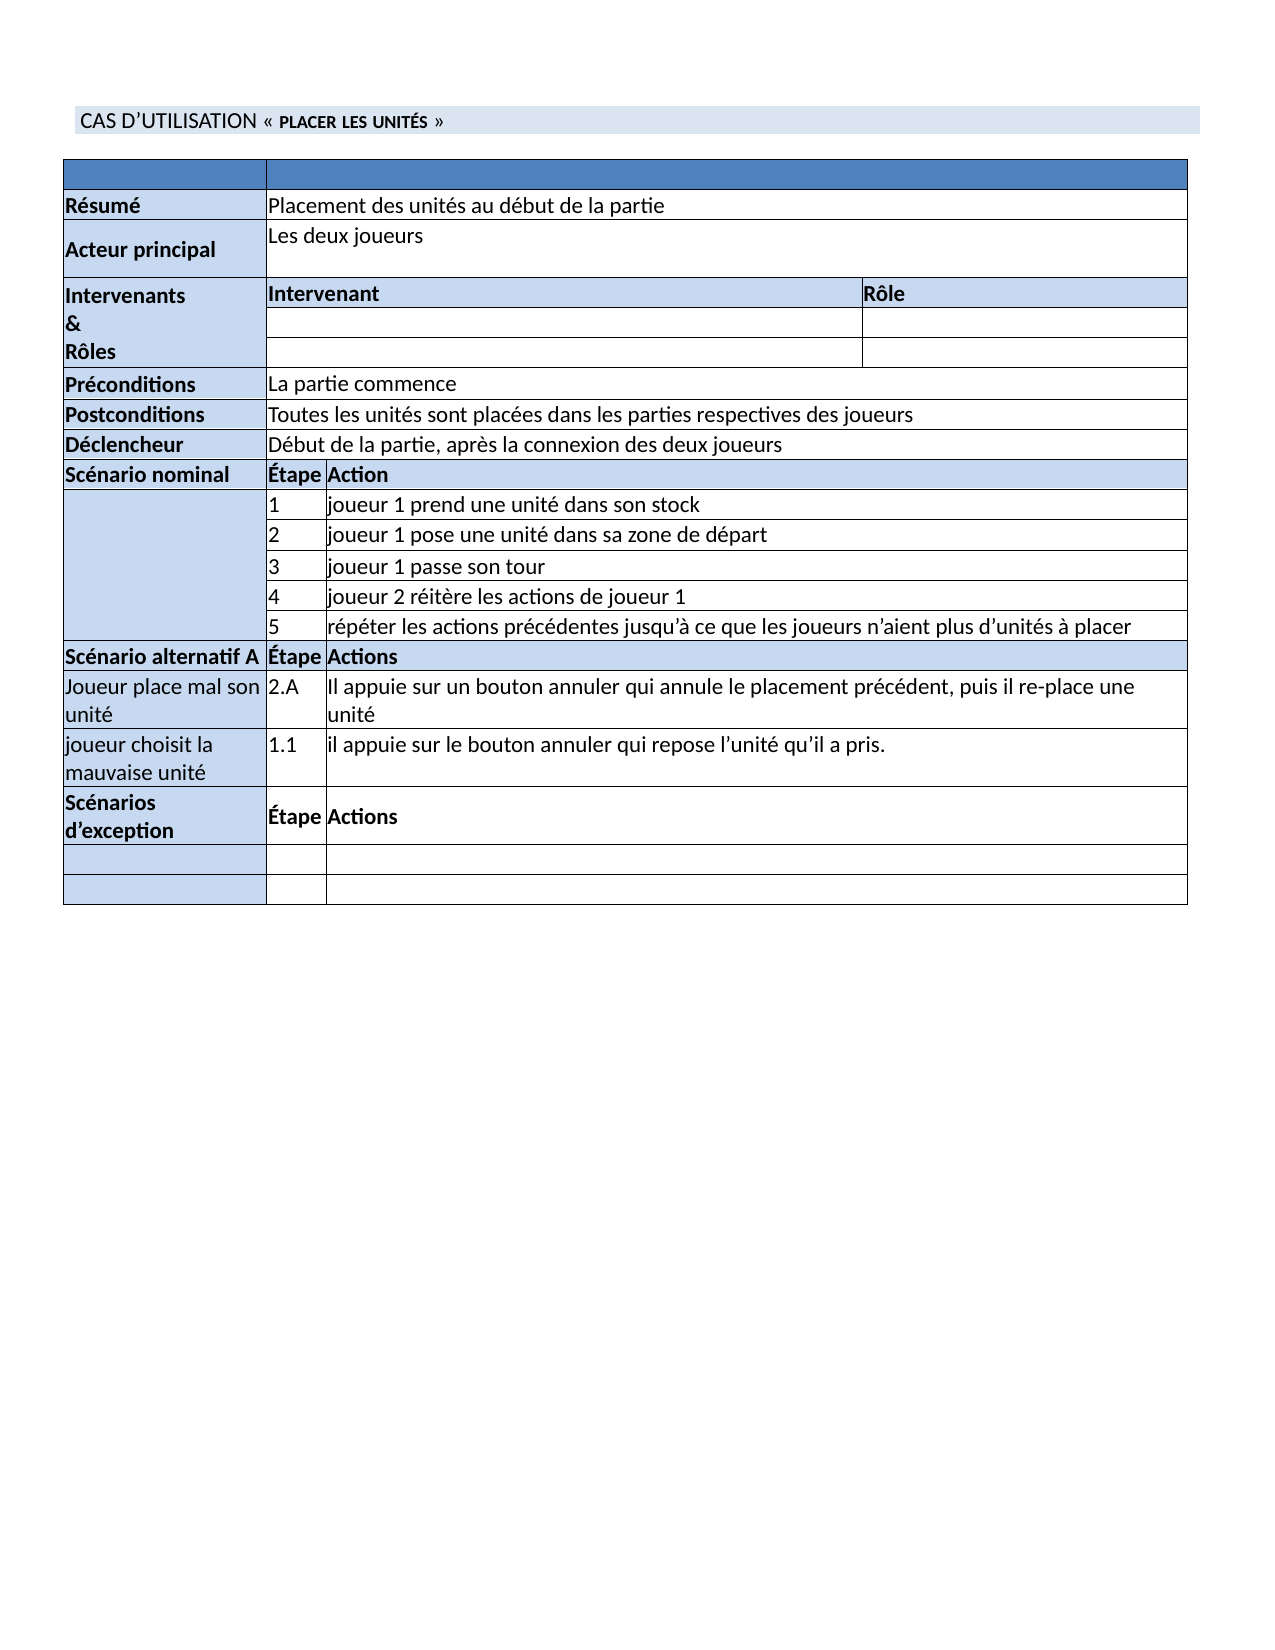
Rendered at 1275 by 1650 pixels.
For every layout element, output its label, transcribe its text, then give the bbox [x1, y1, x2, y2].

table_cell Intervenants & Rôles [64, 278, 266, 367]
table_header [64, 160, 266, 189]
table_cell Rôle [863, 278, 1187, 307]
table_cell il appuie sur le bouton annuler qui repose l’unité qu’il a pris. [327, 729, 1187, 786]
table_cell [64, 490, 266, 640]
table_cell Scénario nominal [64, 460, 266, 488]
table_cell [267, 845, 326, 874]
table_cell Joueur place mal son unité [64, 671, 266, 728]
table_cell Étape [267, 641, 326, 670]
table_cell [267, 875, 326, 904]
table_cell Placement des unités au début de la partie [267, 190, 1187, 219]
table_cell Début de la partie, après la connexion des deux joueurs [267, 430, 1187, 458]
table_cell 3 [267, 551, 326, 580]
table_header [267, 160, 1187, 189]
table_cell Scénarios d’exception [64, 787, 266, 844]
table_cell Les deux joueurs [267, 220, 1187, 277]
table_cell [267, 338, 862, 367]
table_cell [64, 845, 266, 874]
table_cell joueur choisit la mauvaise unité [64, 729, 266, 786]
table_cell joueur 1 pose une unité dans sa zone de départ [327, 520, 1187, 550]
table_cell Action [327, 460, 1187, 488]
table_cell joueur 2 réitère les actions de joueur 1 [327, 581, 1187, 610]
table_cell Intervenant [267, 278, 862, 307]
table_cell [64, 875, 266, 904]
table_cell Postconditions [64, 400, 266, 428]
table_cell répéter les actions précédentes jusqu’à ce que les joueurs n’aient plus d’unités à placer [327, 611, 1187, 640]
table_cell 5 [267, 611, 326, 640]
table_cell 2 [267, 520, 326, 550]
table_cell [863, 308, 1187, 337]
table_cell [327, 875, 1187, 904]
table_cell Toutes les unités sont placées dans les parties respectives des joueurs [267, 400, 1187, 428]
table_cell Actions [327, 641, 1187, 670]
table_cell [327, 845, 1187, 874]
table_cell joueur 1 passe son tour [327, 551, 1187, 580]
table_cell [863, 338, 1187, 367]
table_cell 1 [267, 490, 326, 518]
table_cell 2.A [267, 671, 326, 728]
table_cell Étape [267, 460, 326, 488]
table_cell Préconditions [64, 368, 266, 398]
table_cell Résumé [64, 190, 266, 219]
table_cell Déclencheur [64, 430, 266, 458]
table_cell Il appuie sur un bouton annuler qui annule le placement précédent, puis il re-place une unité [327, 671, 1187, 728]
table_cell 4 [267, 581, 326, 610]
table_cell Acteur principal [64, 220, 266, 277]
table_cell 1.1 [267, 729, 326, 786]
subtitle CAS D’UTILISATION « placer les unités » [75, 106, 1200, 134]
table_cell [267, 308, 862, 337]
table_cell La partie commence [267, 368, 1187, 398]
table_cell Étape [267, 787, 326, 844]
table_cell joueur 1 prend une unité dans son stock [327, 490, 1187, 518]
table_cell Scénario alternatif A [64, 641, 266, 670]
table_cell Actions [327, 787, 1187, 844]
